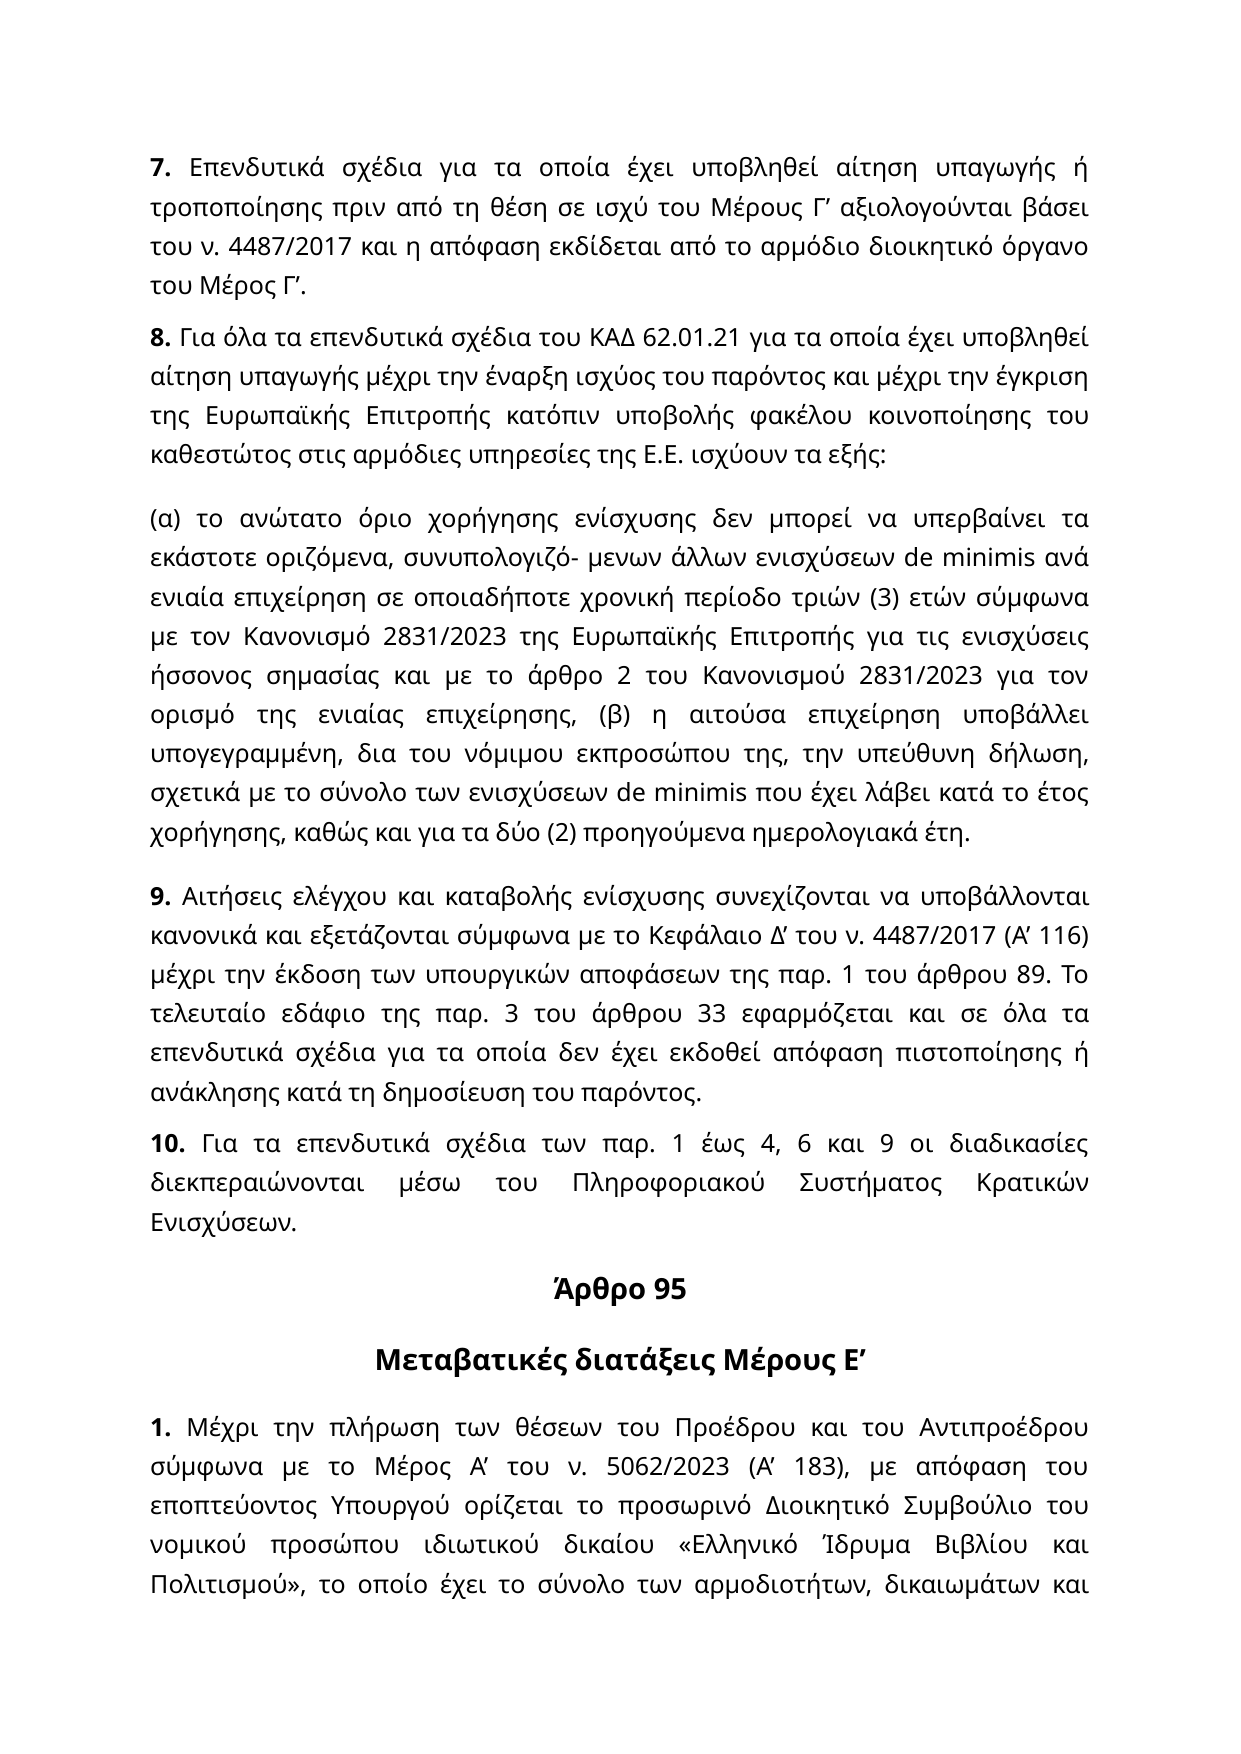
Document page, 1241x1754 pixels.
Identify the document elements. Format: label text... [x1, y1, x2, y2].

subtitle Μεταβατικές διατάξεις Μέρους Ε’ [150, 1339, 1090, 1379]
text 7. Επενδυτικά σχέδια για τα οποία έχει υποβληθεί αίτηση υπαγωγής ή τροποποίησης πριν από τη θέση σε ισχύ του Μέρους Γ’ αξιολογούνται βάσει του ν. 4487/2017 και η απόφαση εκδίδεται από το αρμόδιο διοικητικό όργανο του Μέρος Γ’. [150, 150, 1090, 302]
text 10. Για τα επενδυτικά σχέδια των παρ. 1 έως 4, 6 και 9 οι διαδικασίες διεκπεραιώνονται μέσω του Πληροφοριακού Συστήματος Κρατικών Ενισχύσεων. [150, 1126, 1090, 1238]
text 8. Για όλα τα επενδυτικά σχέδια του ΚΑΔ 62.01.21 για τα οποία έχει υποβληθεί αίτηση υπαγωγής μέχρι την έναρξη ισχύος του παρόντος και μέχρι την έγκριση της Ευρωπαϊκής Επιτροπής κατόπιν υποβολής φακέλου κοινοποίησης του καθεστώτος στις αρμόδιες υπηρεσίες της Ε.Ε. ισχύουν τα εξής: [150, 319, 1090, 471]
subtitle Άρθρο 95 [150, 1268, 1090, 1308]
text (α) το ανώτατο όριο χορήγησης ενίσχυσης δεν μπορεί να υπερβαίνει τα εκάστοτε οριζόμενα, συνυπολογιζό- μενων άλλων ενισχύσεων de minimis ανά ενιαία επιχείρηση σε οποιαδήποτε χρονική περίοδο τριών (3) ετών σύμφωνα με τον Κανονισμό 2831/2023 της Ευρωπαϊκής Επιτροπής για τις ενισχύσεις ήσσονος σημασίας και με το άρθρο 2 του Κανονισμού 2831/2023 για τον ορισμό της ενιαίας επιχείρησης, (β) η αιτούσα επιχείρηση υποβάλλει υπογεγραμμένη, δια του νόμιμου εκπροσώπου της, την υπεύθυνη δήλωση, σχετικά με το σύνολο των ενισχύσεων de minimis που έχει λάβει κατά το έτος χορήγησης, καθώς και για τα δύο (2) προηγούμενα ημερολογιακά έτη. [150, 501, 1090, 848]
text 1. Μέχρι την πλήρωση των θέσεων του Προέδρου και του Αντιπροέδρου σύμφωνα με το Μέρος Α’ του ν. 5062/2023 (Α’ 183), με απόφαση του εποπτεύοντος Υπουργού ορίζεται το προσωρινό Διοικητικό Συμβούλιο του νομικού προσώπου ιδιωτικού δικαίου «Ελληνικό Ίδρυμα Βιβλίου και Πολιτισμού», το οποίο έχει το σύνολο των αρμοδιοτήτων, δικαιωμάτων και [150, 1409, 1090, 1600]
text 9. Αιτήσεις ελέγχου και καταβολής ενίσχυσης συνεχίζονται να υποβάλλονται κανονικά και εξετάζονται σύμφωνα με το Κεφάλαιο Δ’ του ν. 4487/2017 (Α’ 116) μέχρι την έκδοση των υπουργικών αποφάσεων της παρ. 1 του άρθρου 89. Το τελευταίο εδάφιο της παρ. 3 του άρθρου 33 εφαρμόζεται και σε όλα τα επενδυτικά σχέδια για τα οποία δεν έχει εκδοθεί απόφαση πιστοποίησης ή ανάκλησης κατά τη δημοσίευση του παρόντος. [150, 878, 1090, 1108]
